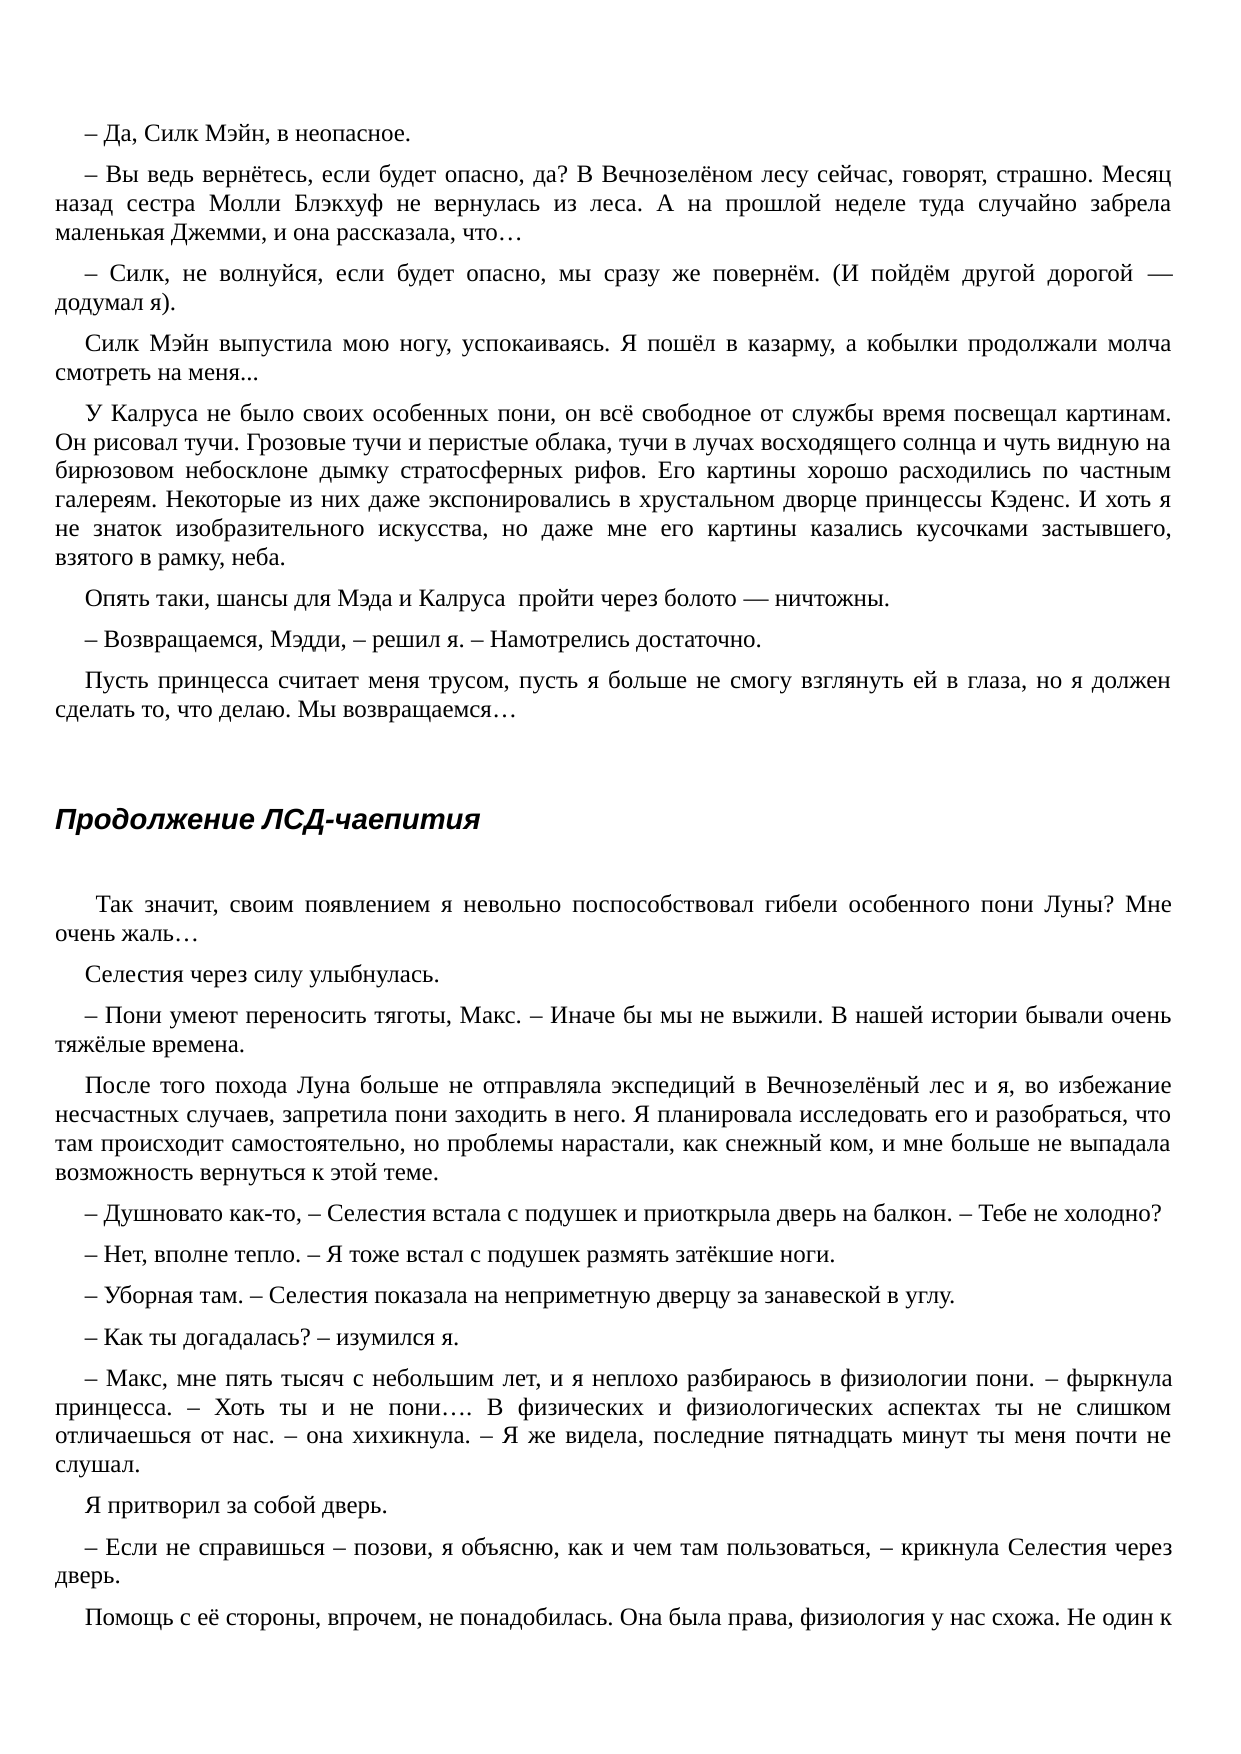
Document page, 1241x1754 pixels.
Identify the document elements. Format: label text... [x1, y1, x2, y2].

text Опять таки, шансы для Мэда и Калруса пройти через болото — ничтожны. [55, 583, 1172, 612]
text – Если не справишься – позови, я объясню, как и чем там пользоваться, – крикнула Селестия через дверь. [55, 1532, 1172, 1589]
text Помощь с её стороны, впрочем, не понадобилась. Она была права, физиология у нас схожа. Не один к [55, 1602, 1172, 1630]
text Пусть принцесса считает меня трусом, пусть я больше не смогу взглянуть ей в глаза, но я должен сделать то, что делаю. Мы возвращаемся… [55, 666, 1172, 723]
text – Душновато как-то, – Селестия встала с подушек и приоткрыла дверь на балкон. – Тебе не холодно? [55, 1198, 1172, 1227]
subtitle Продолжение ЛСД-чаепития [55, 802, 1172, 835]
text – Уборная там. – Селестия показала на неприметную дверцу за занавеской в углу. [55, 1280, 1172, 1309]
text Так значит, своим появлением я невольно поспособствовал гибели особенного пони Луны? Мне очень жаль… [55, 889, 1172, 947]
text После того похода Луна больше не отправляла экспедиций в Вечнозелёный лес и я, во избежание несчастных случаев, запретила пони заходить в него. Я планировала исследовать его и разобраться, что там происходит самостоятельно, но проблемы нарастали, как снежный ком, и мне больше не выпадала возможность вернуться к этой теме. [55, 1070, 1172, 1185]
text – Макс, мне пять тысяч с небольшим лет, и я неплохо разбираюсь в физиологии пони. – фыркнула принцесса. – Хоть ты и не пони…. В физических и физиологических аспектах ты не слишком отличаешься от нас. – она хихикнула. – Я же видела, последние пятнадцать минут ты меня почти не слушал. [55, 1363, 1172, 1478]
text – Силк, не волнуйся, если будет опасно, мы сразу же повернём. (И пойдём другой дорогой — додумал я). [55, 258, 1172, 316]
text – Нет, вполне тепло. – Я тоже встал с подушек размять затёкшие ноги. [55, 1239, 1172, 1268]
text Селестия через силу улыбнулась. [55, 959, 1172, 988]
text – Да, Силк Мэйн, в неопасное. [55, 118, 1172, 147]
text – Вы ведь вернётесь, если будет опасно, да? В Вечнозелёном лесу сейчас, говорят, страшно. Месяц назад сестра Молли Блэкхуф не вернулась из леса. А на прошлой неделе туда случайно забрела маленькая Джемми, и она рассказала, что… [55, 159, 1172, 246]
text У Калруса не было своих особенных пони, он всё свободное от службы время посвещал картинам. Он рисовал тучи. Грозовые тучи и перистые облака, тучи в лучах восходящего солнца и чуть видную на бирюзовом небосклоне дымку стратосферных рифов. Его картины хорошо расходились по частным галереям. Некоторые из них даже экспонировались в хрустальном дворце принцессы Кэденс. И хоть я не знаток изобразительного искусства, но даже мне его картины казались кусочками застывшего, взятого в рамку, неба. [55, 398, 1172, 571]
text – Как ты догадалась? – изумился я. [55, 1322, 1172, 1350]
text – Пони умеют переносить тяготы, Макс. – Иначе бы мы не выжили. В нашей истории бывали очень тяжёлые времена. [55, 1000, 1172, 1058]
text Я притворил за собой дверь. [55, 1490, 1172, 1519]
text – Возвращаемся, Мэдди, – решил я. – Намотрелись достаточно. [55, 624, 1172, 653]
text Силк Мэйн выпустила мою ногу, успокаиваясь. Я пошёл в казарму, а кобылки продолжали молча смотреть на меня... [55, 328, 1172, 386]
